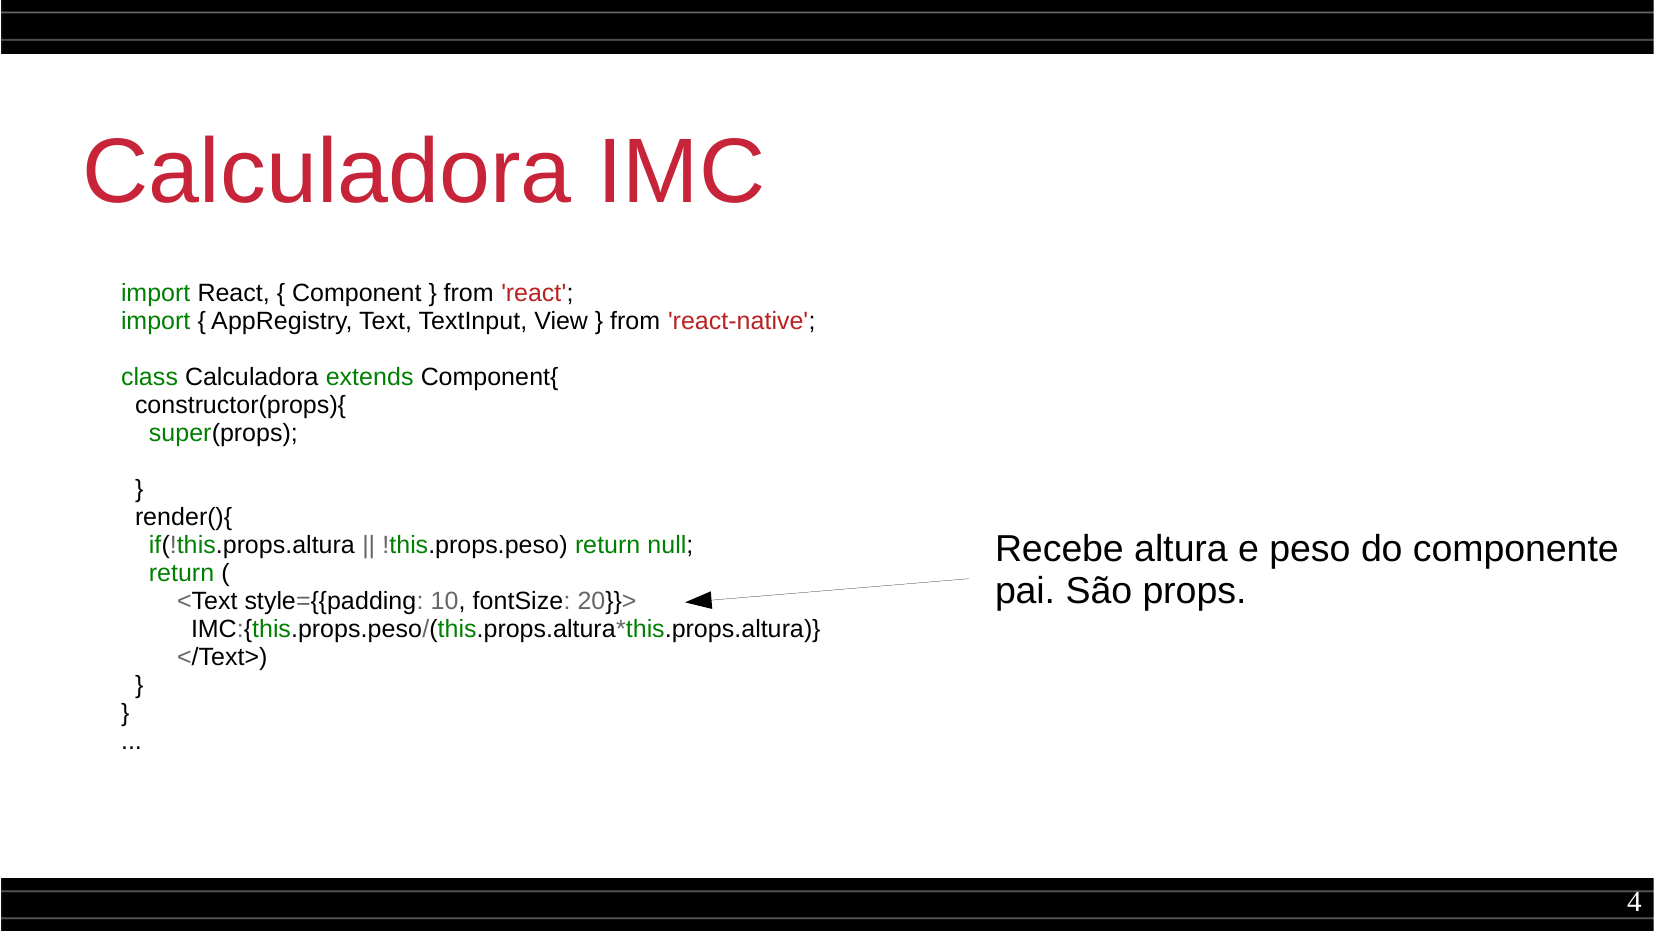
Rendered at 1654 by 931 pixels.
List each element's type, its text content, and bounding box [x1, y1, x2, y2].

title Calculadora IMC [82, 92, 1571, 249]
picture [1, 878, 1654, 931]
text_box import React, { Component } from 'react'; import { AppRegistry, Text, TextInput, View } from 'react-native'; class Calculadora extends Component{ constructor(props){ super(props); } render(){ if(!this.props.altura || !this.props.peso) return null; return ( <Text style={{padding: 10, fontSize: 20}}> IMC:{this.props.peso/(this.props.altura*this.props.altura)} </Text>) } } ... [106, 271, 1477, 763]
text_box Recebe altura e peso do componente pai. São props. [980, 519, 1634, 619]
picture [1, 0, 1654, 54]
